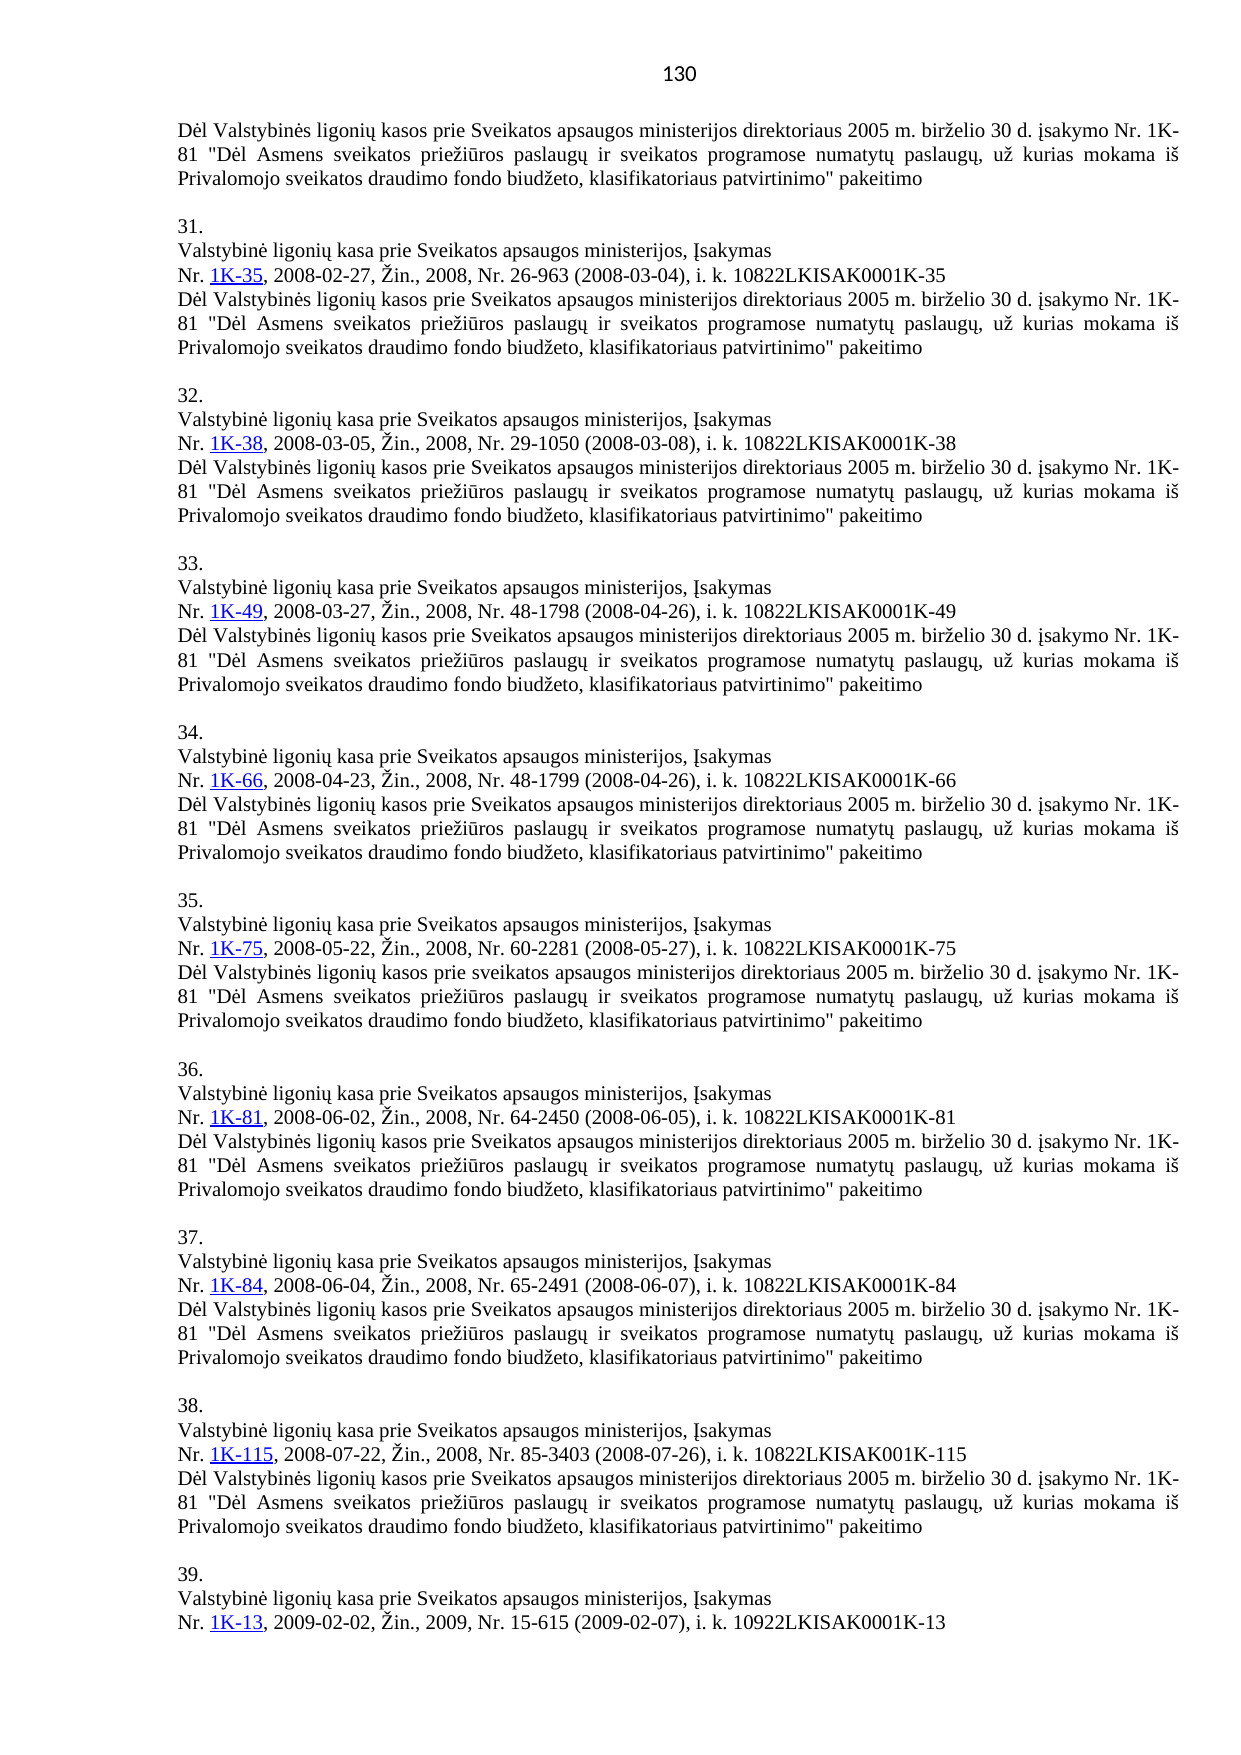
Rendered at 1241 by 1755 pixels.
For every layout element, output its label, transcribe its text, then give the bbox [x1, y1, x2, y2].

text Valstybinė ligonių kasa prie Sveikatos apsaugos ministerijos, Įsakymas [177, 1417, 1181, 1442]
text 37. [177, 1225, 1181, 1249]
text Dėl Valstybinės ligonių kasos prie Sveikatos apsaugos ministerijos direktoriaus 2005 m. birželio 30 d. įsakymo Nr. 1K-81 "Dėl Asmens sveikatos priežiūros paslaugų ir sveikatos programose numatytų paslaugų, už kurias mokama iš Privalomojo sveikatos draudimo fondo biudžeto, klasifikatoriaus patvirtinimo" pakeitimo [177, 1466, 1181, 1538]
text Dėl Valstybinės ligonių kasos prie Sveikatos apsaugos ministerijos direktoriaus 2005 m. birželio 30 d. įsakymo Nr. 1K-81 "Dėl Asmens sveikatos priežiūros paslaugų ir sveikatos programose numatytų paslaugų, už kurias mokama iš Privalomojo sveikatos draudimo fondo biudžeto, klasifikatoriaus patvirtinimo" pakeitimo [177, 623, 1181, 696]
text Valstybinė ligonių kasa prie Sveikatos apsaugos ministerijos, Įsakymas [177, 1081, 1181, 1105]
text Dėl Valstybinės ligonių kasos prie Sveikatos apsaugos ministerijos direktoriaus 2005 m. birželio 30 d. įsakymo Nr. 1K-81 "Dėl Asmens sveikatos priežiūros paslaugų ir sveikatos programose numatytų paslaugų, už kurias mokama iš Privalomojo sveikatos draudimo fondo biudžeto, klasifikatoriaus patvirtinimo" pakeitimo [177, 1297, 1181, 1369]
text Nr. 1K-49, 2008-03-27, Žin., 2008, Nr. 48-1798 (2008-04-26), i. k. 10822LKISAK0001K-49 [177, 599, 1181, 623]
text Dėl Valstybinės ligonių kasos prie Sveikatos apsaugos ministerijos direktoriaus 2005 m. birželio 30 d. įsakymo Nr. 1K-81 "Dėl Asmens sveikatos priežiūros paslaugų ir sveikatos programose numatytų paslaugų, už kurias mokama iš Privalomojo sveikatos draudimo fondo biudžeto, klasifikatoriaus patvirtinimo" pakeitimo [177, 792, 1181, 864]
text Nr. 1K-75, 2008-05-22, Žin., 2008, Nr. 60-2281 (2008-05-27), i. k. 10822LKISAK0001K-75 [177, 936, 1181, 960]
text Valstybinė ligonių kasa prie Sveikatos apsaugos ministerijos, Įsakymas [177, 238, 1181, 262]
text 38. [177, 1393, 1181, 1417]
text Valstybinė ligonių kasa prie Sveikatos apsaugos ministerijos, Įsakymas [177, 407, 1181, 431]
text Nr. 1K-84, 2008-06-04, Žin., 2008, Nr. 65-2491 (2008-06-07), i. k. 10822LKISAK0001K-84 [177, 1273, 1181, 1297]
text Dėl Valstybinės ligonių kasos prie Sveikatos apsaugos ministerijos direktoriaus 2005 m. birželio 30 d. įsakymo Nr. 1K-81 "Dėl Asmens sveikatos priežiūros paslaugų ir sveikatos programose numatytų paslaugų, už kurias mokama iš Privalomojo sveikatos draudimo fondo biudžeto, klasifikatoriaus patvirtinimo" pakeitimo [177, 1129, 1181, 1201]
text Valstybinė ligonių kasa prie Sveikatos apsaugos ministerijos, Įsakymas [177, 912, 1181, 936]
text 32. [177, 383, 1181, 407]
text Valstybinė ligonių kasa prie Sveikatos apsaugos ministerijos, Įsakymas [177, 744, 1181, 768]
text 39. [177, 1562, 1181, 1586]
text 35. [177, 888, 1181, 912]
text 36. [177, 1057, 1181, 1081]
text Valstybinė ligonių kasa prie Sveikatos apsaugos ministerijos, Įsakymas [177, 575, 1181, 599]
text Dėl Valstybinės ligonių kasos prie Sveikatos apsaugos ministerijos direktoriaus 2005 m. birželio 30 d. įsakymo Nr. 1K-81 "Dėl Asmens sveikatos priežiūros paslaugų ir sveikatos programose numatytų paslaugų, už kurias mokama iš Privalomojo sveikatos draudimo fondo biudžeto, klasifikatoriaus patvirtinimo" pakeitimo [177, 287, 1181, 359]
text Nr. 1K-35, 2008-02-27, Žin., 2008, Nr. 26-963 (2008-03-04), i. k. 10822LKISAK0001K-35 [177, 262, 1181, 287]
text Dėl Valstybinės ligonių kasos prie sveikatos apsaugos ministerijos direktoriaus 2005 m. birželio 30 d. įsakymo Nr. 1K-81 "Dėl Asmens sveikatos priežiūros paslaugų ir sveikatos programose numatytų paslaugų, už kurias mokama iš Privalomojo sveikatos draudimo fondo biudžeto, klasifikatoriaus patvirtinimo" pakeitimo [177, 960, 1181, 1032]
text Dėl Valstybinės ligonių kasos prie Sveikatos apsaugos ministerijos direktoriaus 2005 m. birželio 30 d. įsakymo Nr. 1K-81 "Dėl Asmens sveikatos priežiūros paslaugų ir sveikatos programose numatytų paslaugų, už kurias mokama iš Privalomojo sveikatos draudimo fondo biudžeto, klasifikatoriaus patvirtinimo" pakeitimo [177, 118, 1181, 190]
text Nr. 1K-81, 2008-06-02, Žin., 2008, Nr. 64-2450 (2008-06-05), i. k. 10822LKISAK0001K-81 [177, 1105, 1181, 1129]
text Valstybinė ligonių kasa prie Sveikatos apsaugos ministerijos, Įsakymas [177, 1249, 1181, 1273]
text Dėl Valstybinės ligonių kasos prie Sveikatos apsaugos ministerijos direktoriaus 2005 m. birželio 30 d. įsakymo Nr. 1K-81 "Dėl Asmens sveikatos priežiūros paslaugų ir sveikatos programose numatytų paslaugų, už kurias mokama iš Privalomojo sveikatos draudimo fondo biudžeto, klasifikatoriaus patvirtinimo" pakeitimo [177, 455, 1181, 527]
text Nr. 1K-13, 2009-02-02, Žin., 2009, Nr. 15-615 (2009-02-07), i. k. 10922LKISAK0001K-13 [177, 1610, 1181, 1634]
text 34. [177, 720, 1181, 744]
text Valstybinė ligonių kasa prie Sveikatos apsaugos ministerijos, Įsakymas [177, 1586, 1181, 1610]
text 31. [177, 214, 1181, 238]
text Nr. 1K-115, 2008-07-22, Žin., 2008, Nr. 85-3403 (2008-07-26), i. k. 10822LKISAK001K-115 [177, 1442, 1181, 1466]
text 33. [177, 551, 1181, 575]
text Nr. 1K-66, 2008-04-23, Žin., 2008, Nr. 48-1799 (2008-04-26), i. k. 10822LKISAK0001K-66 [177, 768, 1181, 792]
text Nr. 1K-38, 2008-03-05, Žin., 2008, Nr. 29-1050 (2008-03-08), i. k. 10822LKISAK0001K-38 [177, 431, 1181, 455]
